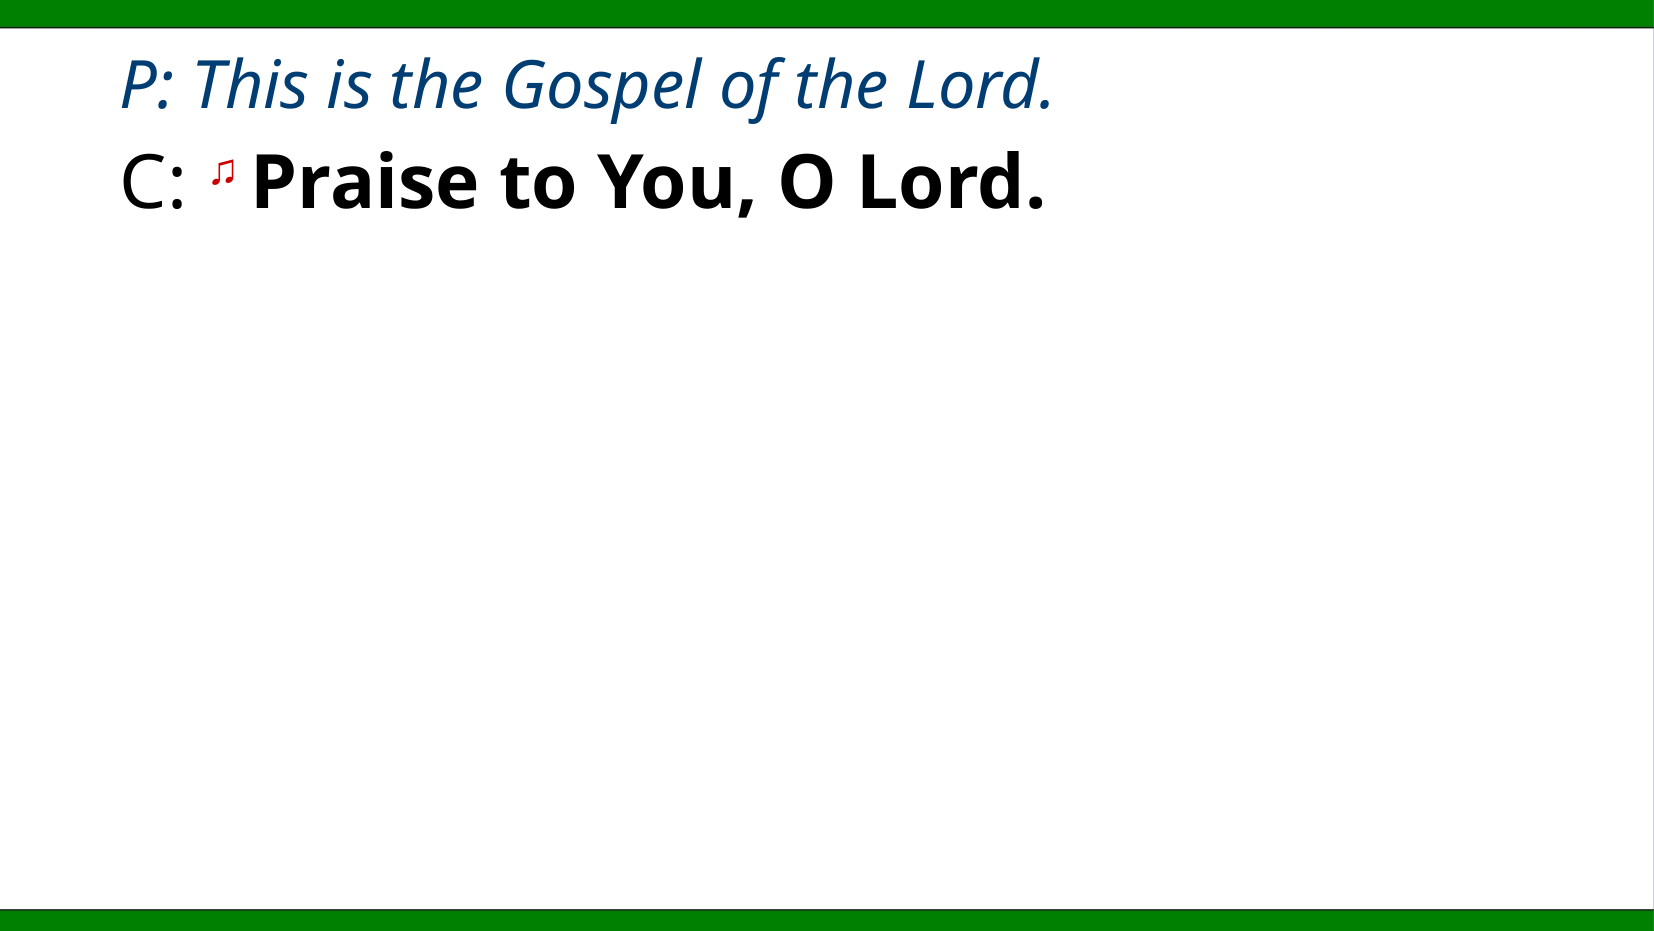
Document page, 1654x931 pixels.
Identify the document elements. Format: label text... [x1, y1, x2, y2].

picture [0, 0, 1654, 931]
text_box P: This is the Gospel of the Lord. C: ♫ Praise to You, O Lord. [105, 30, 1321, 234]
